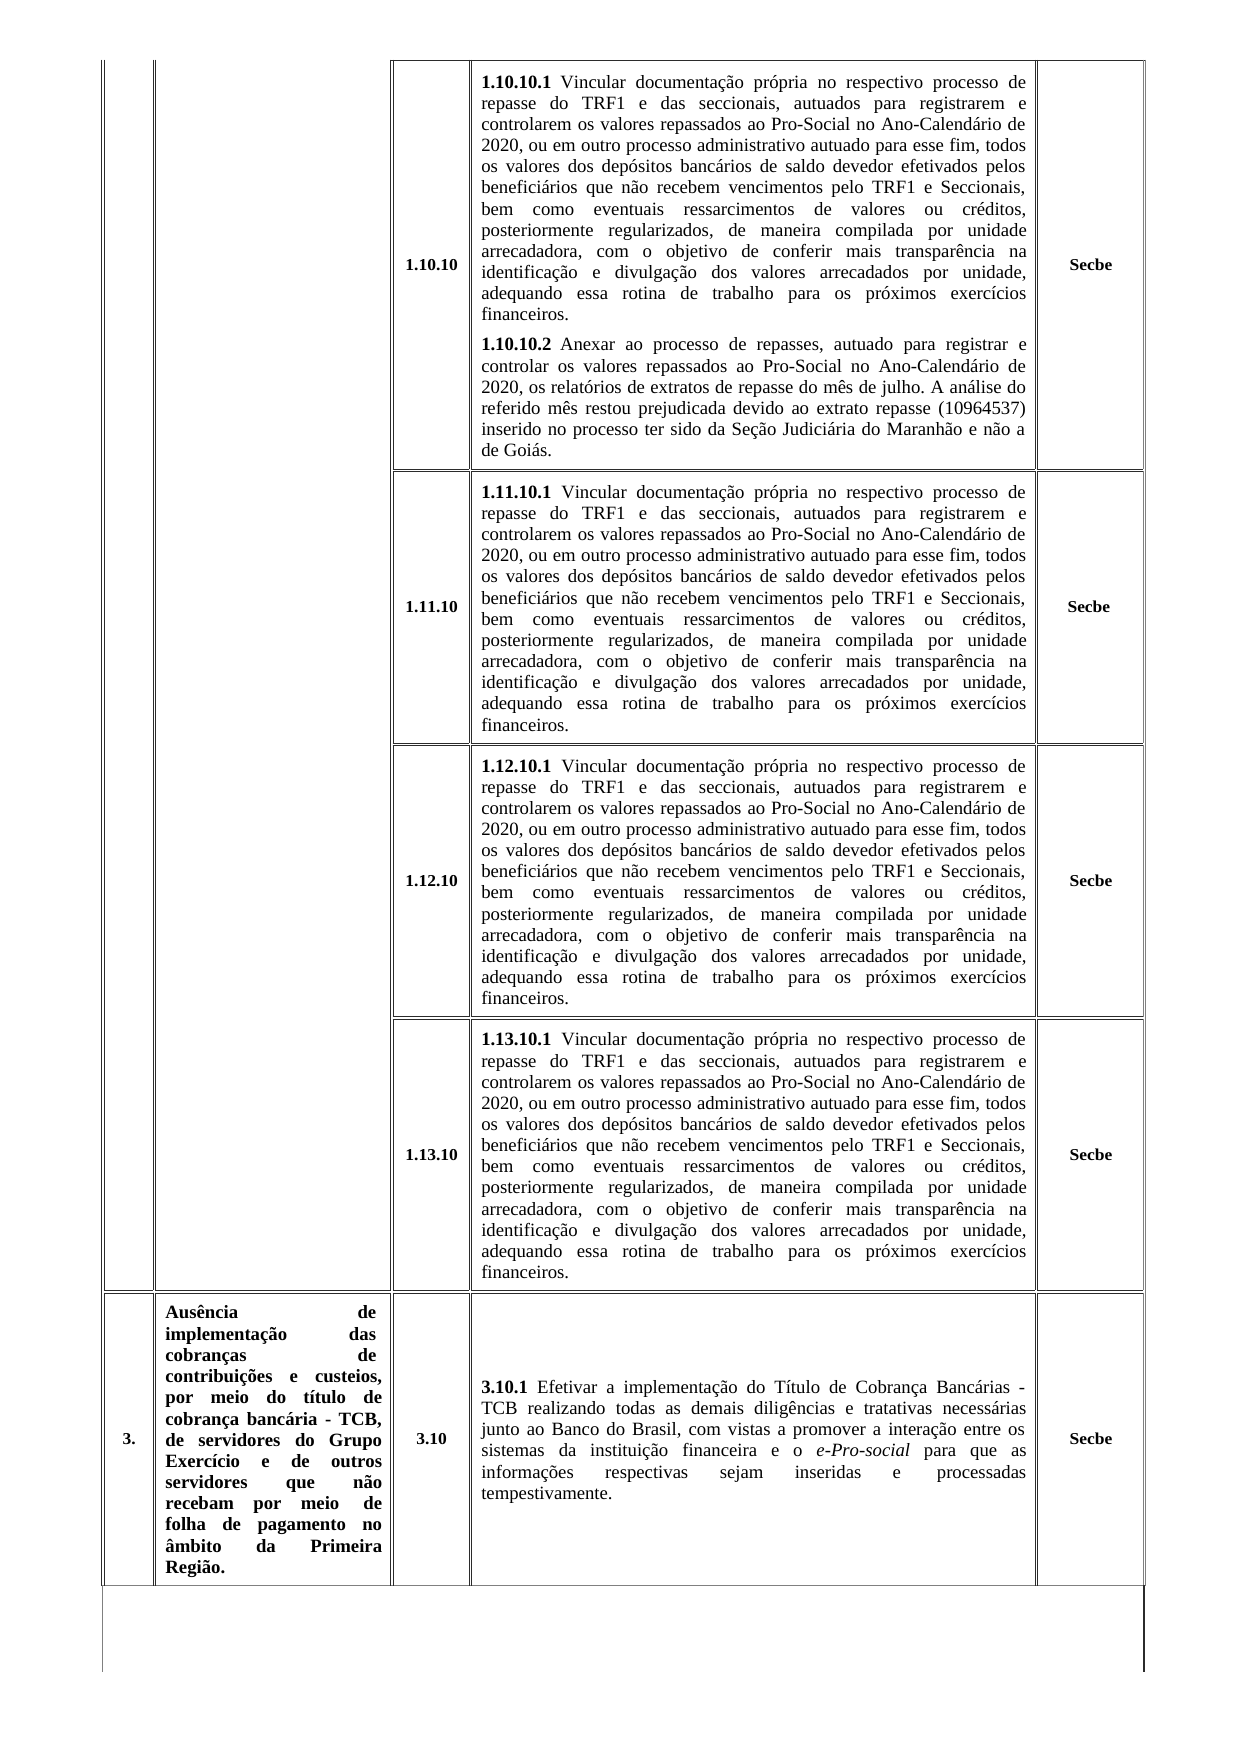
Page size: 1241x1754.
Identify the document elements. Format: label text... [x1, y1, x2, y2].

table_cell 1.11.10.1 Vincular documentação própria no respectivo processo de repasse do TRF1 e das seccionais, autuados para registrarem e controlarem os valores repassados ao Pro-Social no Ano-Calendário de 2020, ou em outro processo administrativo autuado para esse fim, todos os valores dos depósitos bancários de saldo devedor efetivados pelos beneficiários que não recebem vencimentos pelo TRF1 e Seccionais, bem como eventuais ressarcimentos de valores ou créditos, posteriormente regularizados, de maneira compilada por unidade arrecadadora, com o objetivo de conferir mais transparência na identificação e divulgação dos valores arrecadados por unidade, adequando essa rotina de trabalho para os próximos exercícios financeiros. [472, 472, 1035, 743]
table_cell Secbe [1038, 1020, 1143, 1290]
table_cell 3.10 [394, 1294, 469, 1585]
table_cell 1.13.10.1 Vincular documentação própria no respectivo processo de repasse do TRF1 e das seccionais, autuados para registrarem e controlarem os valores repassados ao Pro-Social no Ano-Calendário de 2020, ou em outro processo administrativo autuado para esse fim, todos os valores dos depósitos bancários de saldo devedor efetivados pelos beneficiários que não recebem vencimentos pelo TRF1 e Seccionais, bem como eventuais ressarcimentos de valores ou créditos, posteriormente regularizados, de maneira compilada por unidade arrecadadora, com o objetivo de conferir mais transparência na identificação e divulgação dos valores arrecadados por unidade, adequando essa rotina de trabalho para os próximos exercícios financeiros. [472, 1020, 1035, 1290]
table_cell 3.10.1 Efetivar a implementação do Título de Cobrança Bancárias - TCB realizando todas as demais diligências e tratativas necessárias junto ao Banco do Brasil, com vistas a promover a interação entre os sistemas da instituição financeira e o e-Pro-social para que as informações respectivas sejam inseridas e processadas tempestivamente. [472, 1294, 1035, 1585]
table_cell 1.12.10 [394, 746, 469, 1016]
table_cell Secbe [1038, 472, 1143, 743]
table_header 1.10.10 [394, 61, 469, 469]
table_cell Secbe [1038, 1294, 1143, 1585]
table_cell 1.13.10 [394, 1020, 469, 1290]
table_header [105, 60, 153, 1290]
table_header Vincular documentação própria no respectivo processo de repasse do TRF1 e das seccionais, autuados para registrarem e controlarem os valores repassados ao Pro-Social no Ano-Calendário de 2020, ou em outro processo administrativo autuado para esse fim, todos os valores dos depósitos bancários de saldo devedor efetivados pelos beneficiários que não recebem vencimentos pelo TRF1 e Seccionais, bem como eventuais ressarcimentos de valores ou créditos, posteriormente regularizados, de maneira compilada por unidade arrecadadora, com o objetivo de conferir mais transparência na identificação e divulgação dos valores arrecadados por unidade, adequando essa rotina de trabalho para os próximos exercícios financeiros. Anexar ao processo de repasses, autuado para registrar e controlar os valores repassados ao Pro-Social no Ano-Calendário de 2020, os relatórios de extratos de repasse do mês de julho. A análise do referido mês restou prejudicada devido ao extrato repasse (10964537) inserido no processo ter sido da Seção Judiciária do Maranhão e não a de Goiás. [472, 61, 1035, 469]
table_header [156, 60, 390, 1290]
table_cell [103, 1586, 1143, 1672]
table_cell Secbe [1038, 746, 1143, 1016]
table_header Secbe [1038, 61, 1143, 469]
table_cell Ausência de implementação das cobranças de contribuições e custeios, por meio do título de cobrança bancária - TCB, de servidores do Grupo Exercício e de outros servidores que não recebam por meio de folha de pagamento no âmbito da Primeira Região. [156, 1294, 390, 1585]
table_cell 1.12.10.1 Vincular documentação própria no respectivo processo de repasse do TRF1 e das seccionais, autuados para registrarem e controlarem os valores repassados ao Pro-Social no Ano-Calendário de 2020, ou em outro processo administrativo autuado para esse fim, todos os valores dos depósitos bancários de saldo devedor efetivados pelos beneficiários que não recebem vencimentos pelo TRF1 e Seccionais, bem como eventuais ressarcimentos de valores ou créditos, posteriormente regularizados, de maneira compilada por unidade arrecadadora, com o objetivo de conferir mais transparência na identificação e divulgação dos valores arrecadados por unidade, adequando essa rotina de trabalho para os próximos exercícios financeiros. [472, 746, 1035, 1016]
table_cell 1.11.10 [394, 472, 469, 743]
table_cell 3. [105, 1294, 153, 1585]
